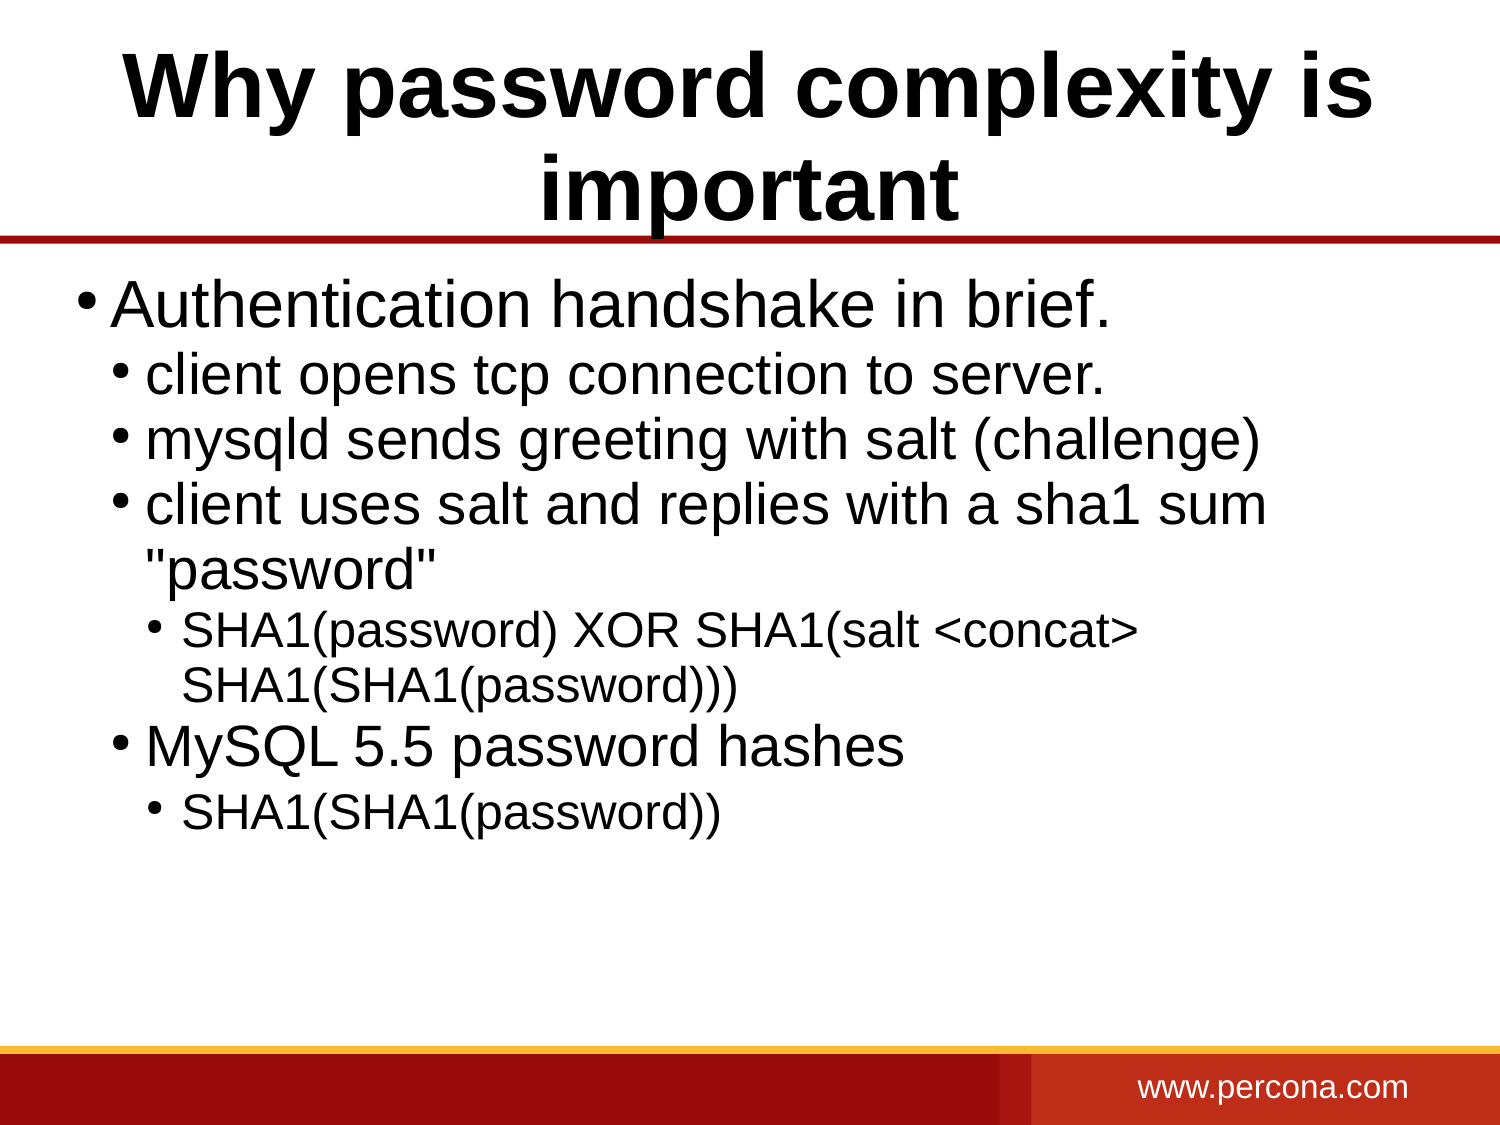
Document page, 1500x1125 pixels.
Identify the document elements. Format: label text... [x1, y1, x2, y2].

text_box Why password complexity is important [75, 44, 1425, 233]
text_box Authentication handshake in brief. client opens tcp connection to server. mysqld sends greeting with salt (challenge) client uses salt and replies with a sha1 sum "password" SHA1(password) XOR SHA1(salt <concat> SHA1(SHA1(password))) MySQL 5.5 password hashes SHA1(SHA1(password)) [75, 263, 1425, 1006]
